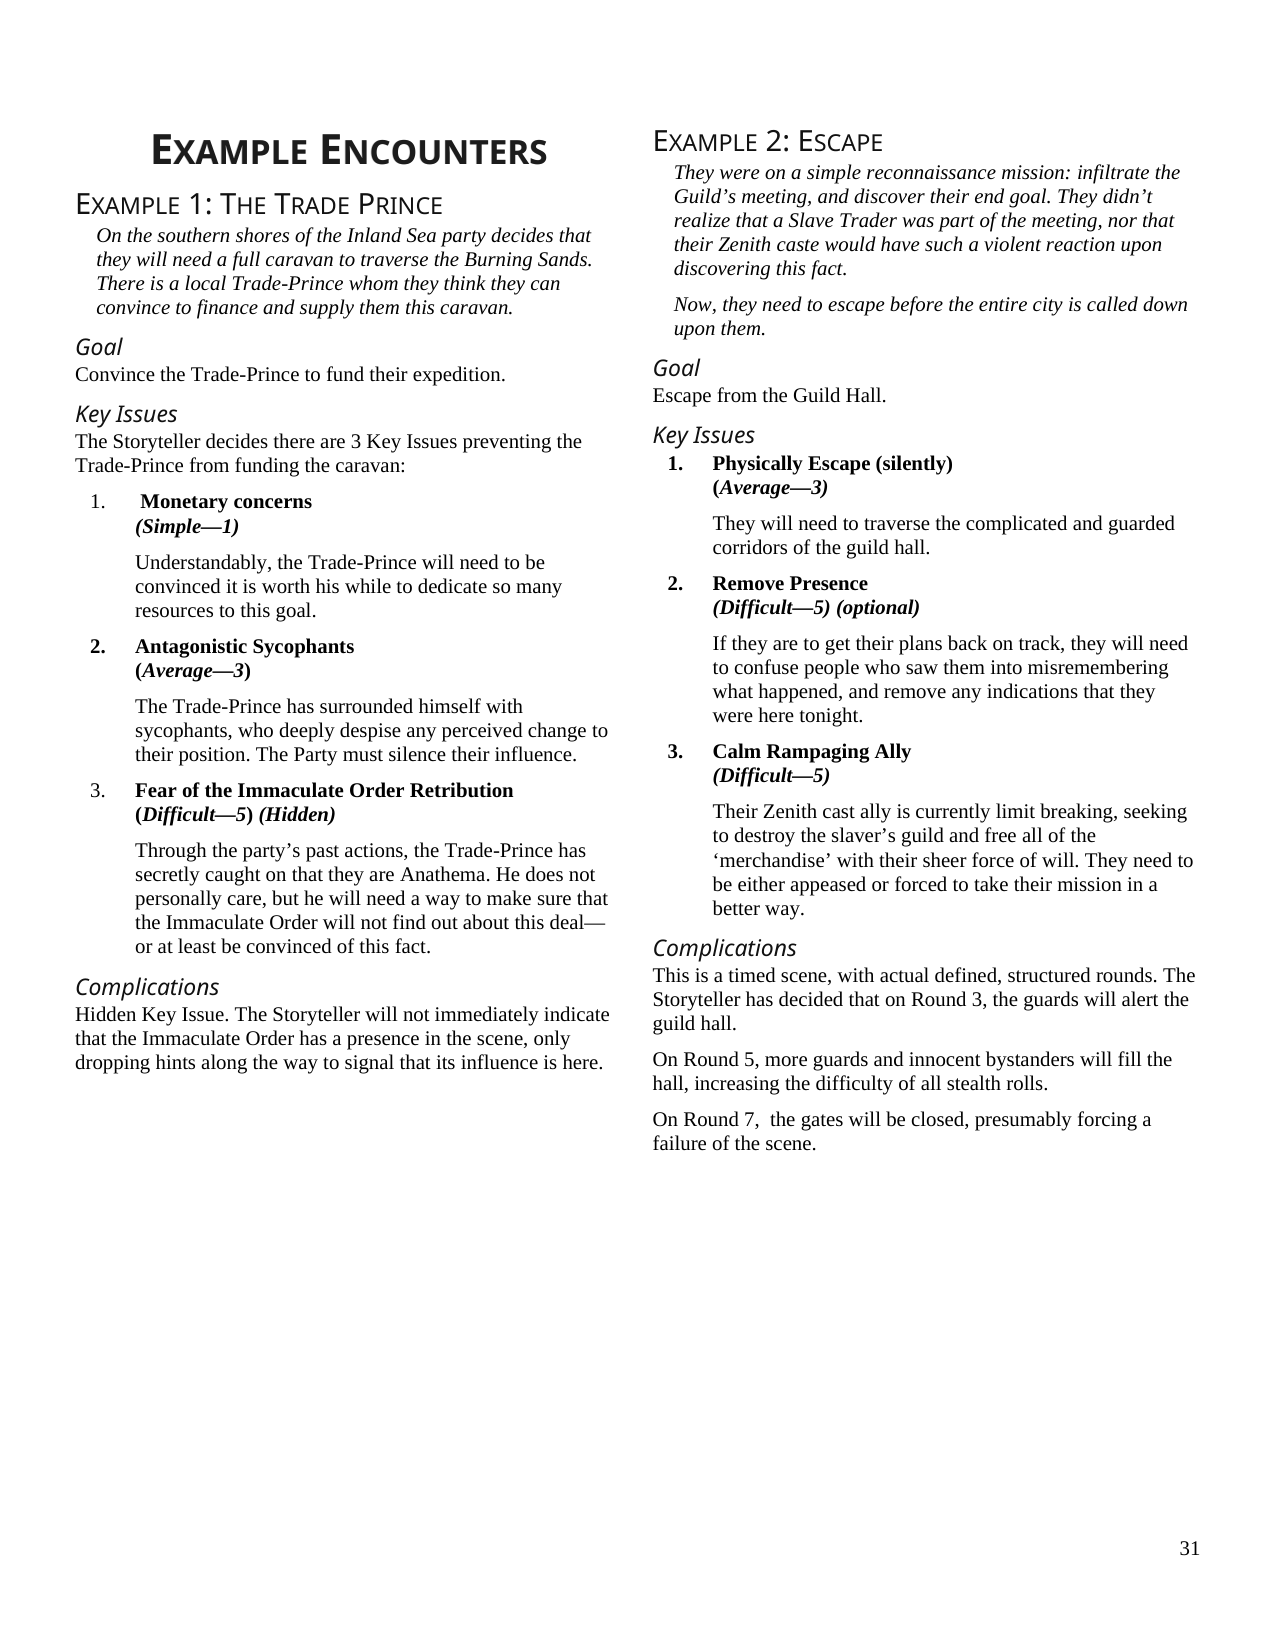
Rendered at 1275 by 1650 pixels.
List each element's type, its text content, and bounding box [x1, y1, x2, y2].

list Monetary concerns (Simple—1) [90, 489, 622, 538]
subtitle Goal [652, 352, 1200, 383]
list Remove Presence (Difficult—5) (optional) [667, 571, 1200, 619]
list Understandably, the Trade-Prince will need to be convinced it is worth his while to dedicate so many resources to this goal. [90, 549, 622, 622]
list Antagonistic Sycophants (Average—3) [90, 634, 622, 682]
text Hidden Key Issue. The Storyteller will not immediately indicate that the Immaculate Order has a presence in the scene, only dropping hints along the way to signal that its influence is here. [75, 1002, 622, 1074]
text On Round 5, more guards and innocent bystanders will fill the hall, increasing the difficulty of all stealth rolls. [652, 1047, 1200, 1095]
subtitle Example Encounters [75, 120, 622, 177]
list The Trade-Prince has surrounded himself with sycophants, who deeply despise any perceived change to their position. The Party must silence their influence. [90, 694, 622, 766]
list Fear of the Immaculate Order Retribution (Difficult—5) (Hidden) [90, 778, 622, 826]
text On the southern shores of the Inland Sea party decides that they will need a full caravan to traverse the Burning Sands. There is a local Trade-Prince whom they think they can convince to finance and supply them this caravan. [96, 223, 622, 319]
subtitle Goal [75, 331, 622, 362]
text This is a timed scene, with actual defined, structured rounds. The Storyteller has decided that on Round 3, the guards will alert the guild hall. [652, 963, 1200, 1035]
text Now, they need to escape before the entire city is called down upon them. [673, 292, 1200, 340]
text The Storyteller decides there are 3 Key Issues preventing the Trade-Prince from funding the caravan: [75, 429, 622, 477]
subtitle Example 2: Escape [652, 120, 1200, 160]
subtitle Complications [652, 932, 1200, 963]
list If they are to get their plans back on track, they will need to confuse people who saw them into misremembering what happened, and remove any indications that they were here tonight. [667, 631, 1200, 727]
list They will need to traverse the complicated and guarded corridors of the guild hall. [667, 511, 1200, 559]
subtitle Complications [75, 970, 622, 1002]
list Their Zenith cast ally is currently limit breaking, seeking to destroy the slaver’s guild and free all of the ‘merchandise’ with their sheer force of will. They need to be either appeased or forced to take their mission in a better way. [667, 799, 1200, 920]
text On Round 7, the gates will be closed, presumably forcing a failure of the scene. [652, 1107, 1200, 1155]
text Escape from the Guild Hall. [652, 383, 1200, 407]
text Convince the Trade-Prince to fund their expedition. [75, 362, 622, 386]
subtitle Key Issues [75, 398, 622, 429]
subtitle Example 1: The Trade Prince [75, 183, 622, 223]
text They were on a simple reconnaissance mission: infiltrate the Guild’s meeting, and discover their end goal. They didn’t realize that a Slave Trader was part of the meeting, nor that their Zenith caste would have such a violent reaction upon discovering this fact. [673, 160, 1200, 280]
list Through the party’s past actions, the Trade-Prince has secretly caught on that they are Anathema. He does not personally care, but he will need a way to make sure that the Immaculate Order will not find out about this deal—or at least be convinced of this fact. [90, 838, 622, 958]
list Physically Escape (silently) (Average—3) [667, 451, 1200, 499]
subtitle Key Issues [652, 419, 1200, 451]
list Calm Rampaging Ally (Difficult—5) [667, 739, 1200, 787]
